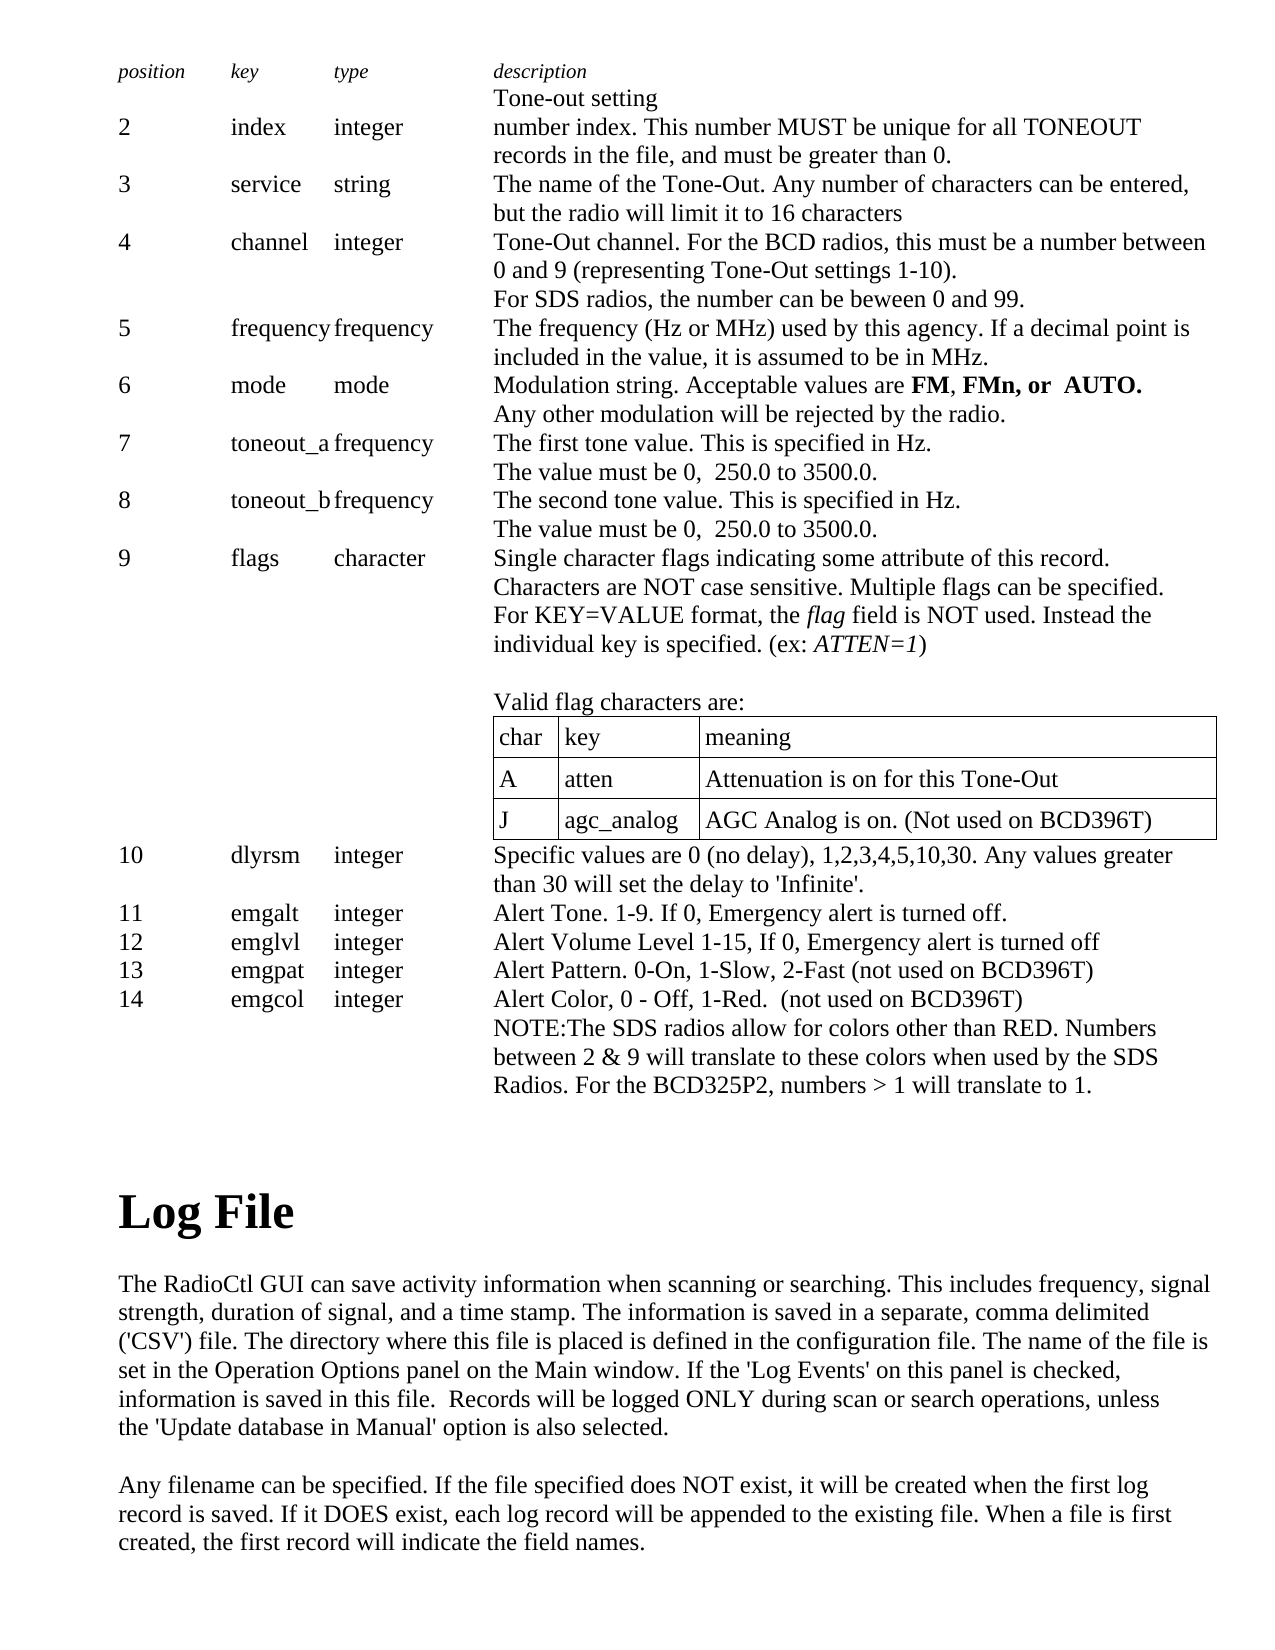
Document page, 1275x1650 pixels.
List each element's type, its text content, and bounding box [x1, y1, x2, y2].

text The RadioCtl GUI can save activity information when scanning or searching. This includes frequency, signal strength, duration of signal, and a time stamp. The information is saved in a separate, comma delimited ('CSV') file. The directory where this file is placed is defined in the configuration file. The name of the file is set in the Operation Options panel on the Main window. If the 'Log Events' on this panel is checked, information is saved in this file. Records will be logged ONLY during scan or search operations, unless [118, 1269, 1216, 1412]
table_cell 6 [118, 371, 231, 428]
table_cell integer [334, 841, 493, 898]
table_cell 14 [118, 984, 231, 1099]
table_cell Attenuation is on for this Tone-Out [700, 758, 1216, 798]
table_cell integer [334, 927, 493, 956]
table_cell channel [231, 227, 334, 313]
table_cell Single character flags indicating some attribute of this record. Characters are NOT case sensitive. Multiple flags can be specified. For KEY=VALUE format, the flag field is NOT used. Instead the individual key is specified. (ex: ATTEN=1) Valid flag characters are: [493, 543, 1217, 716]
table_cell dlyrsm [231, 841, 334, 898]
table_header key [231, 59, 334, 83]
table_cell integer [334, 898, 493, 927]
table_cell integer [334, 956, 493, 984]
table_cell Alert Color, 0 - Off, 1-Red. (not used on BCD396T) NOTE:The SDS radios allow for colors other than RED. Numbers between 2 & 9 will translate to these colors when used by the SDS Radios. For the BCD325P2, numbers > 1 will translate to 1. [493, 984, 1217, 1099]
table_cell [334, 83, 493, 112]
table_cell 5 [118, 313, 231, 371]
table_header position [118, 59, 231, 83]
table_cell toneout_a [231, 428, 334, 486]
table_cell 13 [118, 956, 231, 984]
subtitle Log File [118, 1182, 1216, 1239]
table_header description [493, 59, 1217, 83]
table_cell 12 [118, 927, 231, 956]
table_cell integer [334, 112, 493, 169]
table_cell flags [231, 543, 334, 841]
table_cell mode [231, 371, 334, 428]
table_cell integer [334, 984, 493, 1099]
table_cell 10 [118, 841, 231, 898]
table_cell emgpat [231, 956, 334, 984]
table_cell emgalt [231, 898, 334, 927]
text Any filename can be specified. If the file specified does NOT exist, it will be created when the first log record is saved. If it DOES exist, each log record will be appended to the existing file. When a file is first created, the first record will indicate the field names. [118, 1470, 1216, 1556]
table_cell The second tone value. This is specified in Hz. The value must be 0, 250.0 to 3500.0. [493, 486, 1217, 543]
table_header type [334, 59, 493, 83]
table_cell J [494, 799, 558, 839]
table_cell AGC Analog is on. (Not used on BCD396T) [700, 799, 1216, 839]
table_cell Tone-Out channel. For the BCD radios, this must be a number between 0 and 9 (representing Tone-Out settings 1-10). For SDS radios, the number can be beween 0 and 99. [493, 227, 1217, 313]
table_cell string [334, 169, 493, 227]
table_cell character [334, 543, 493, 841]
table_cell Tone-out setting [493, 83, 1217, 112]
table_cell The name of the Tone-Out. Any number of characters can be entered, but the radio will limit it to 16 characters [493, 169, 1217, 227]
table_cell The frequency (Hz or MHz) used by this agency. If a decimal point is included in the value, it is assumed to be in MHz. [493, 313, 1217, 371]
table_cell Specific values are 0 (no delay), 1,2,3,4,5,10,30. Any values greater than 30 will set the delay to 'Infinite'. [493, 841, 1217, 898]
table_cell 4 [118, 227, 231, 313]
table_cell frequency [334, 313, 493, 371]
table_cell number index. This number MUST be unique for all TONEOUT records in the file, and must be greater than 0. [493, 112, 1217, 169]
table_cell Alert Volume Level 1-15, If 0, Emergency alert is turned off [493, 927, 1217, 956]
table_cell Alert Tone. 1-9. If 0, Emergency alert is turned off. [493, 898, 1217, 927]
table_cell atten [559, 758, 699, 798]
text the 'Update database in Manual' option is also selected. [118, 1412, 1216, 1441]
table_cell mode [334, 371, 493, 428]
table_cell frequency [334, 486, 493, 543]
table_cell A [494, 758, 558, 798]
table_cell 2 [118, 112, 231, 169]
table_cell [118, 83, 231, 112]
table_cell frequency [334, 428, 493, 486]
table_cell 7 [118, 428, 231, 486]
table_cell 8 [118, 486, 231, 543]
table_cell frequency [231, 313, 334, 371]
table_cell index [231, 112, 334, 169]
table_header char [494, 717, 558, 757]
table_cell emglvl [231, 927, 334, 956]
table_cell The first tone value. This is specified in Hz. The value must be 0, 250.0 to 3500.0. [493, 428, 1217, 486]
table_cell [231, 83, 334, 112]
table_cell agc_analog [559, 799, 699, 839]
table_cell 11 [118, 898, 231, 927]
table_header meaning [700, 717, 1216, 757]
table_cell 3 [118, 169, 231, 227]
table_header key [559, 717, 699, 757]
table_cell emgcol [231, 984, 334, 1099]
table_cell Alert Pattern. 0-On, 1-Slow, 2-Fast (not used on BCD396T) [493, 956, 1217, 984]
table_cell integer [334, 227, 493, 313]
table_cell Modulation string. Acceptable values are FM, FMn, or AUTO. Any other modulation will be rejected by the radio. [493, 371, 1217, 428]
table_cell toneout_b [231, 486, 334, 543]
table_cell service [231, 169, 334, 227]
table_cell 9 [118, 543, 231, 841]
